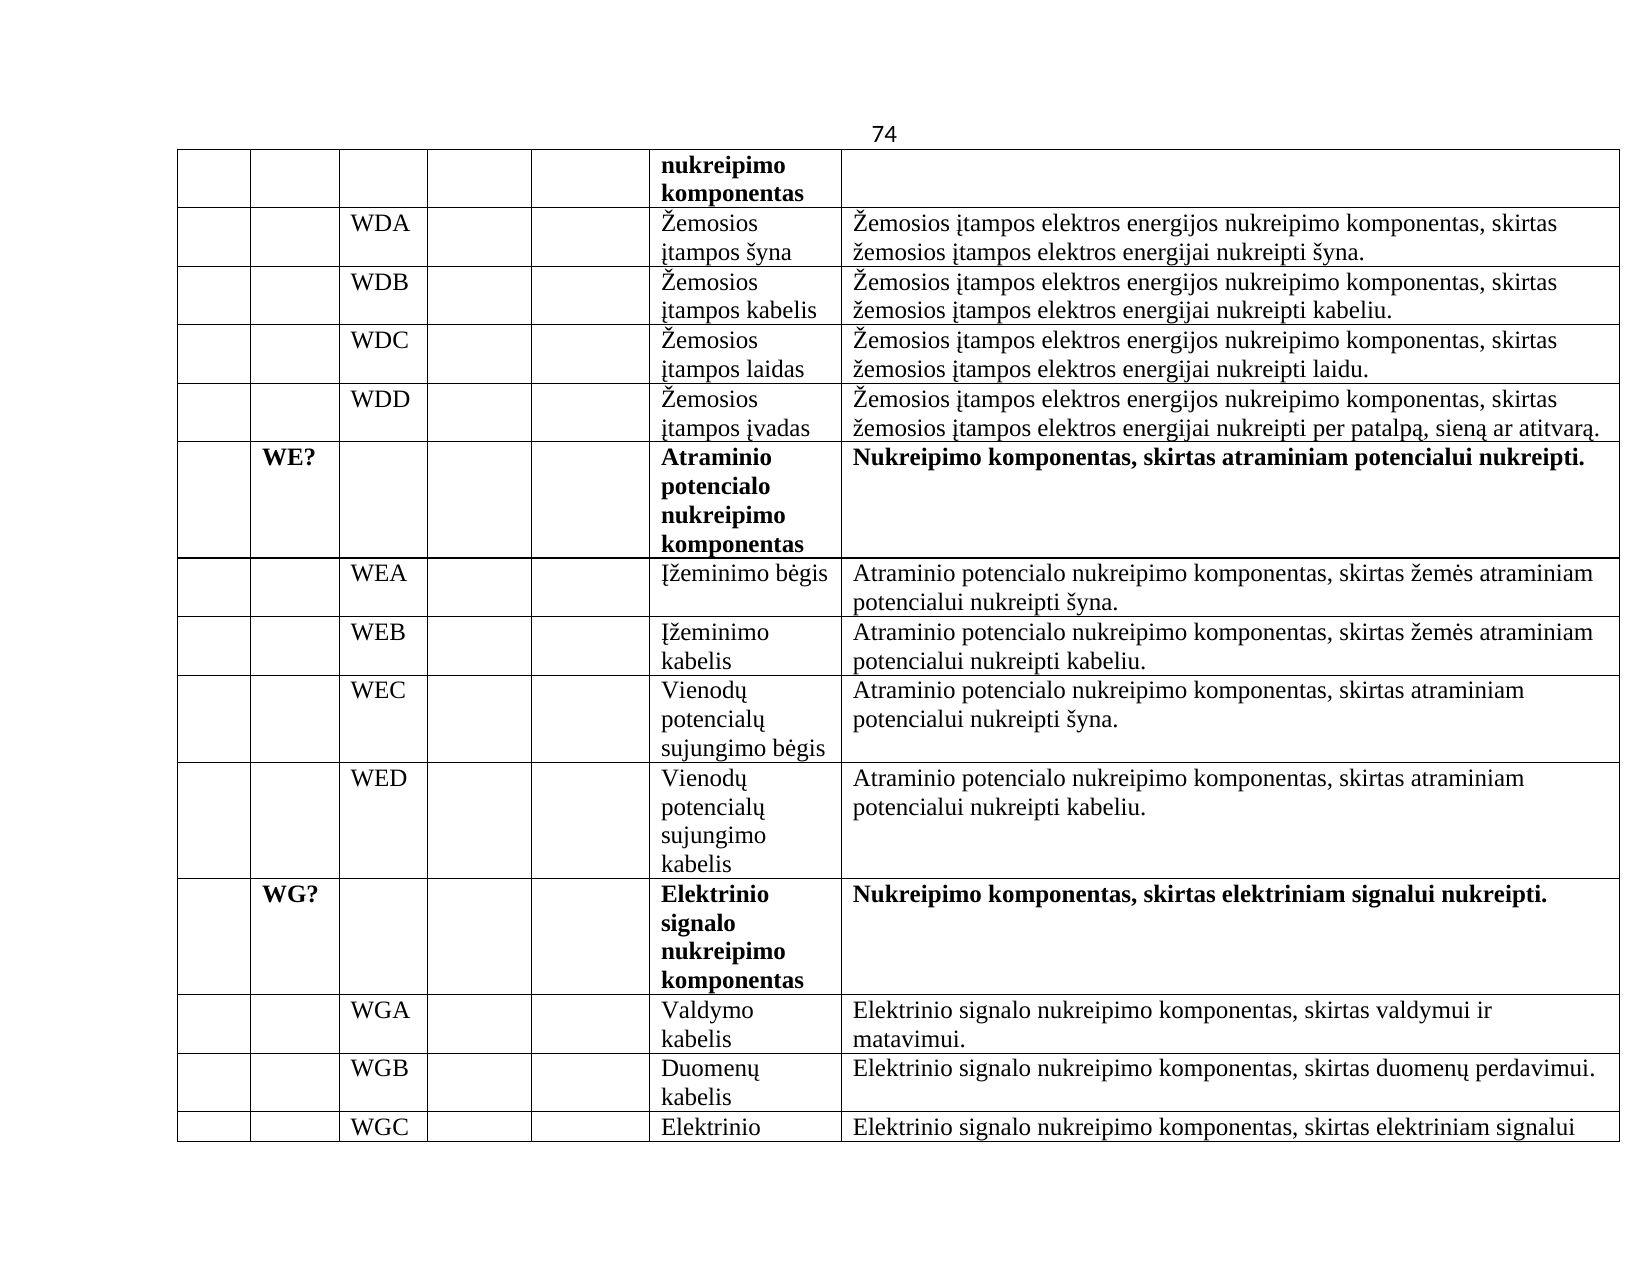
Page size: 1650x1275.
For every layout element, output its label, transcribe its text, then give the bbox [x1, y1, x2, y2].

table_cell Įžeminimo kabelis [650, 617, 841, 674]
table_cell [532, 763, 649, 878]
table_cell [251, 325, 339, 383]
table_cell [428, 442, 531, 557]
table_cell [532, 208, 649, 266]
table_cell [428, 676, 531, 762]
table_cell WGA [340, 995, 427, 1052]
table_cell [428, 879, 531, 994]
table_cell [428, 384, 531, 441]
table_cell Vienodų potencialų sujungimo bėgis [650, 676, 841, 762]
table_cell Žemosios įtampos elektros energijos nukreipimo komponentas, skirtas žemosios įtampos elektros energijai nukreipti kabeliu. [842, 267, 1619, 324]
table_cell [251, 1112, 339, 1141]
table_cell [532, 384, 649, 441]
table_cell [340, 879, 427, 994]
table_cell Žemosios įtampos laidas [650, 325, 841, 383]
table_cell [251, 384, 339, 441]
table_cell WEB [340, 617, 427, 674]
table_cell Elektrinio signalo nukreipimo komponentas, skirtas valdymui ir matavimui. [842, 995, 1619, 1052]
table_cell [251, 676, 339, 762]
table_cell [428, 1054, 531, 1111]
table_cell [428, 267, 531, 324]
table_cell [532, 1054, 649, 1111]
table_cell nukreipimo komponentas [650, 150, 841, 207]
table_cell Atraminio potencialo nukreipimo komponentas, skirtas atraminiam potencialui nukreipti šyna. [842, 676, 1619, 762]
table_cell Žemosios įtampos elektros energijos nukreipimo komponentas, skirtas žemosios įtampos elektros energijai nukreipti per patalpą, sieną ar atitvarą. [842, 384, 1619, 441]
table_cell Nukreipimo komponentas, skirtas atraminiam potencialui nukreipti. [842, 442, 1619, 557]
table_cell [532, 617, 649, 674]
table_cell [251, 559, 339, 616]
table_cell [428, 150, 531, 207]
table_cell [251, 763, 339, 878]
table_cell [842, 150, 1619, 207]
table_cell Elektrinio [650, 1112, 841, 1141]
table_cell WDA [340, 208, 427, 266]
table_cell [251, 150, 339, 207]
table_cell [178, 442, 250, 557]
table_cell [178, 1054, 250, 1111]
table_cell [532, 676, 649, 762]
table_cell [532, 879, 649, 994]
table_cell Nukreipimo komponentas, skirtas elektriniam signalui nukreipti. [842, 879, 1619, 994]
table_cell Įžeminimo bėgis [650, 559, 841, 616]
table_cell Žemosios įtampos šyna [650, 208, 841, 266]
table_cell [178, 879, 250, 994]
table_cell WG? [251, 879, 339, 994]
table_cell WEA [340, 559, 427, 616]
table_cell [178, 267, 250, 324]
table_cell [532, 325, 649, 383]
table_cell Valdymo kabelis [650, 995, 841, 1052]
table_cell Atraminio potencialo nukreipimo komponentas, skirtas atraminiam potencialui nukreipti kabeliu. [842, 763, 1619, 878]
table_cell [532, 267, 649, 324]
table_cell [340, 150, 427, 207]
table_cell [178, 995, 250, 1052]
table_cell [178, 763, 250, 878]
table_cell [428, 1112, 531, 1141]
table_cell WGC [340, 1112, 427, 1141]
table_cell [178, 559, 250, 616]
table_cell [428, 617, 531, 674]
table_cell [340, 442, 427, 557]
table_cell Atraminio potencialo nukreipimo komponentas [650, 442, 841, 557]
table_cell [428, 995, 531, 1052]
table_cell [428, 325, 531, 383]
table_cell [178, 150, 250, 207]
table_cell [178, 1112, 250, 1141]
table_cell Elektrinio signalo nukreipimo komponentas, skirtas elektriniam signalui [842, 1112, 1619, 1141]
table_cell [251, 208, 339, 266]
table_cell [251, 617, 339, 674]
table_cell [532, 1112, 649, 1141]
table_cell [251, 267, 339, 324]
table_cell [178, 325, 250, 383]
table_cell [251, 995, 339, 1052]
table_cell Žemosios įtampos įvadas [650, 384, 841, 441]
table_cell [532, 559, 649, 616]
table_cell [251, 1054, 339, 1111]
table_cell Žemosios įtampos kabelis [650, 267, 841, 324]
table_cell Atraminio potencialo nukreipimo komponentas, skirtas žemės atraminiam potencialui nukreipti šyna. [842, 559, 1619, 616]
table_cell Atraminio potencialo nukreipimo komponentas, skirtas žemės atraminiam potencialui nukreipti kabeliu. [842, 617, 1619, 674]
table_cell Vienodų potencialų sujungimo kabelis [650, 763, 841, 878]
table_cell Žemosios įtampos elektros energijos nukreipimo komponentas, skirtas žemosios įtampos elektros energijai nukreipti laidu. [842, 325, 1619, 383]
table_cell Elektrinio signalo nukreipimo komponentas [650, 879, 841, 994]
table_cell [532, 150, 649, 207]
table_cell Elektrinio signalo nukreipimo komponentas, skirtas duomenų perdavimui. [842, 1054, 1619, 1111]
table_cell [532, 995, 649, 1052]
table_cell [428, 208, 531, 266]
table_cell [178, 208, 250, 266]
table_cell [428, 559, 531, 616]
table_cell [178, 676, 250, 762]
table_cell [178, 384, 250, 441]
table_cell WDD [340, 384, 427, 441]
table_cell WE? [251, 442, 339, 557]
table_cell [428, 763, 531, 878]
table_cell WGB [340, 1054, 427, 1111]
table_cell [178, 617, 250, 674]
table_cell Duomenų kabelis [650, 1054, 841, 1111]
table_cell WDB [340, 267, 427, 324]
table_cell WED [340, 763, 427, 878]
table_cell WDC [340, 325, 427, 383]
table_cell Žemosios įtampos elektros energijos nukreipimo komponentas, skirtas žemosios įtampos elektros energijai nukreipti šyna. [842, 208, 1619, 266]
table_cell [532, 442, 649, 557]
table_cell WEC [340, 676, 427, 762]
